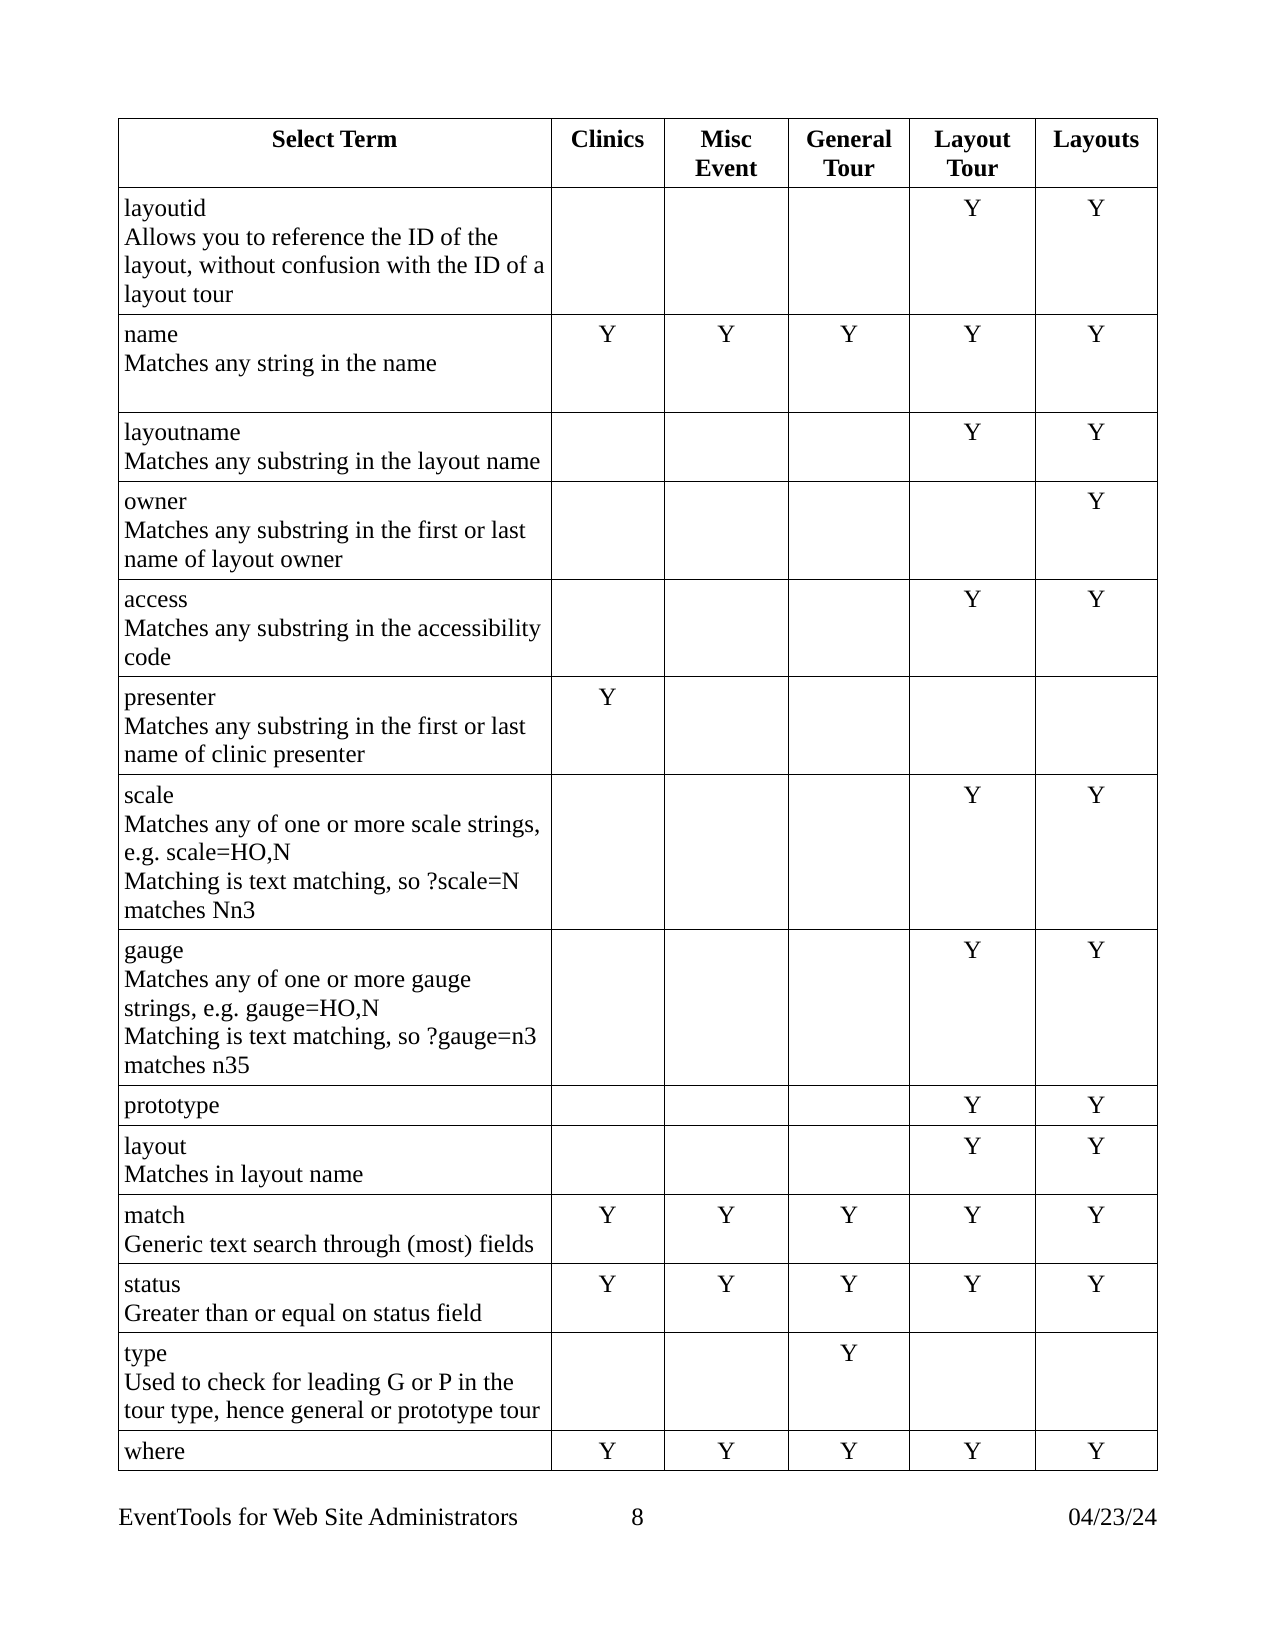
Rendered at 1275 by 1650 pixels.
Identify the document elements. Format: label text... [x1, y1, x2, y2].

table_cell Y [910, 413, 1035, 481]
table_cell [665, 1126, 788, 1194]
table_cell [910, 482, 1035, 578]
table_cell status Greater than or equal on status field [119, 1264, 551, 1332]
table_cell [789, 482, 909, 578]
table_cell layout Matches in layout name [119, 1126, 551, 1194]
table_cell owner Matches any substring in the first or last name of layout owner [119, 482, 551, 578]
table_cell [552, 1126, 664, 1194]
table_cell layoutname Matches any substring in the layout name [119, 413, 551, 481]
table_cell Y [1036, 315, 1157, 412]
table_cell [665, 188, 788, 314]
table_cell [665, 580, 788, 676]
table_cell [665, 677, 788, 774]
table_cell Y [789, 315, 909, 412]
table_cell [789, 580, 909, 676]
table_cell Y [665, 1195, 788, 1263]
table_cell [665, 1333, 788, 1430]
table_cell access Matches any substring in the accessibility code [119, 580, 551, 676]
table_cell [789, 775, 909, 929]
table_cell Y [1036, 580, 1157, 676]
table_cell Y [910, 1086, 1035, 1125]
table_cell [552, 188, 664, 314]
table_cell [665, 930, 788, 1085]
table_cell Y [789, 1195, 909, 1263]
table_cell [552, 482, 664, 578]
table_cell [552, 775, 664, 929]
table_cell Y [789, 1333, 909, 1430]
table_cell [789, 188, 909, 314]
table_cell type Used to check for leading G or P in the tour type, hence general or prototype tour [119, 1333, 551, 1430]
table_cell [910, 1333, 1035, 1430]
table_cell where [119, 1431, 551, 1470]
table_cell layoutid Allows you to reference the ID of the layout, without confusion with the ID of a layout tour [119, 188, 551, 314]
table_cell [552, 1086, 664, 1125]
table_cell [665, 482, 788, 578]
table_cell presenter Matches any substring in the first or last name of clinic presenter [119, 677, 551, 774]
table_cell [552, 1333, 664, 1430]
table_cell prototype [119, 1086, 551, 1125]
table_header Clinics [552, 119, 664, 187]
table_header Misc Event [665, 119, 788, 187]
table_cell Y [1036, 1126, 1157, 1194]
table_cell Y [910, 315, 1035, 412]
table_cell Y [789, 1264, 909, 1332]
table_cell Y [552, 1431, 664, 1470]
table_cell Y [552, 1264, 664, 1332]
table_cell Y [910, 1126, 1035, 1194]
table_cell match Generic text search through (most) fields [119, 1195, 551, 1263]
table_cell Y [552, 1195, 664, 1263]
table_cell [1036, 1333, 1157, 1430]
table_cell [789, 930, 909, 1085]
table_header Select Term [119, 119, 551, 187]
table_cell [789, 1126, 909, 1194]
table_cell [552, 413, 664, 481]
table_cell Y [910, 930, 1035, 1085]
table_cell Y [910, 580, 1035, 676]
table_cell Y [910, 1264, 1035, 1332]
table_cell name Matches any string in the name [119, 315, 551, 412]
table_cell [665, 1086, 788, 1125]
table_cell Y [1036, 1086, 1157, 1125]
table_cell [789, 1086, 909, 1125]
table_cell Y [665, 1431, 788, 1470]
table_cell [789, 413, 909, 481]
table_cell Y [1036, 482, 1157, 578]
table_cell Y [1036, 775, 1157, 929]
table_cell Y [910, 188, 1035, 314]
table_cell [910, 677, 1035, 774]
table_cell Y [1036, 188, 1157, 314]
table_cell [552, 930, 664, 1085]
table_cell Y [665, 315, 788, 412]
table_cell Y [1036, 1195, 1157, 1263]
table_cell Y [1036, 413, 1157, 481]
table_cell Y [665, 1264, 788, 1332]
table_cell Y [1036, 1264, 1157, 1332]
table_cell Y [1036, 1431, 1157, 1470]
table_header Layouts [1036, 119, 1157, 187]
table_cell [1036, 677, 1157, 774]
table_cell [665, 413, 788, 481]
table_cell Y [910, 1431, 1035, 1470]
table_header General Tour [789, 119, 909, 187]
table_cell gauge Matches any of one or more gauge strings, e.g. gauge=HO,N Matching is text matching, so ?gauge=n3 matches n35 [119, 930, 551, 1085]
table_cell Y [910, 1195, 1035, 1263]
table_cell Y [552, 315, 664, 412]
table_cell scale Matches any of one or more scale strings, e.g. scale=HO,N Matching is text matching, so ?scale=N matches Nn3 [119, 775, 551, 929]
table_header Layout Tour [910, 119, 1035, 187]
table_cell [789, 677, 909, 774]
table_cell Y [789, 1431, 909, 1470]
table_cell Y [1036, 930, 1157, 1085]
table_cell [552, 580, 664, 676]
table_cell [665, 775, 788, 929]
table_cell Y [552, 677, 664, 774]
table_cell Y [910, 775, 1035, 929]
